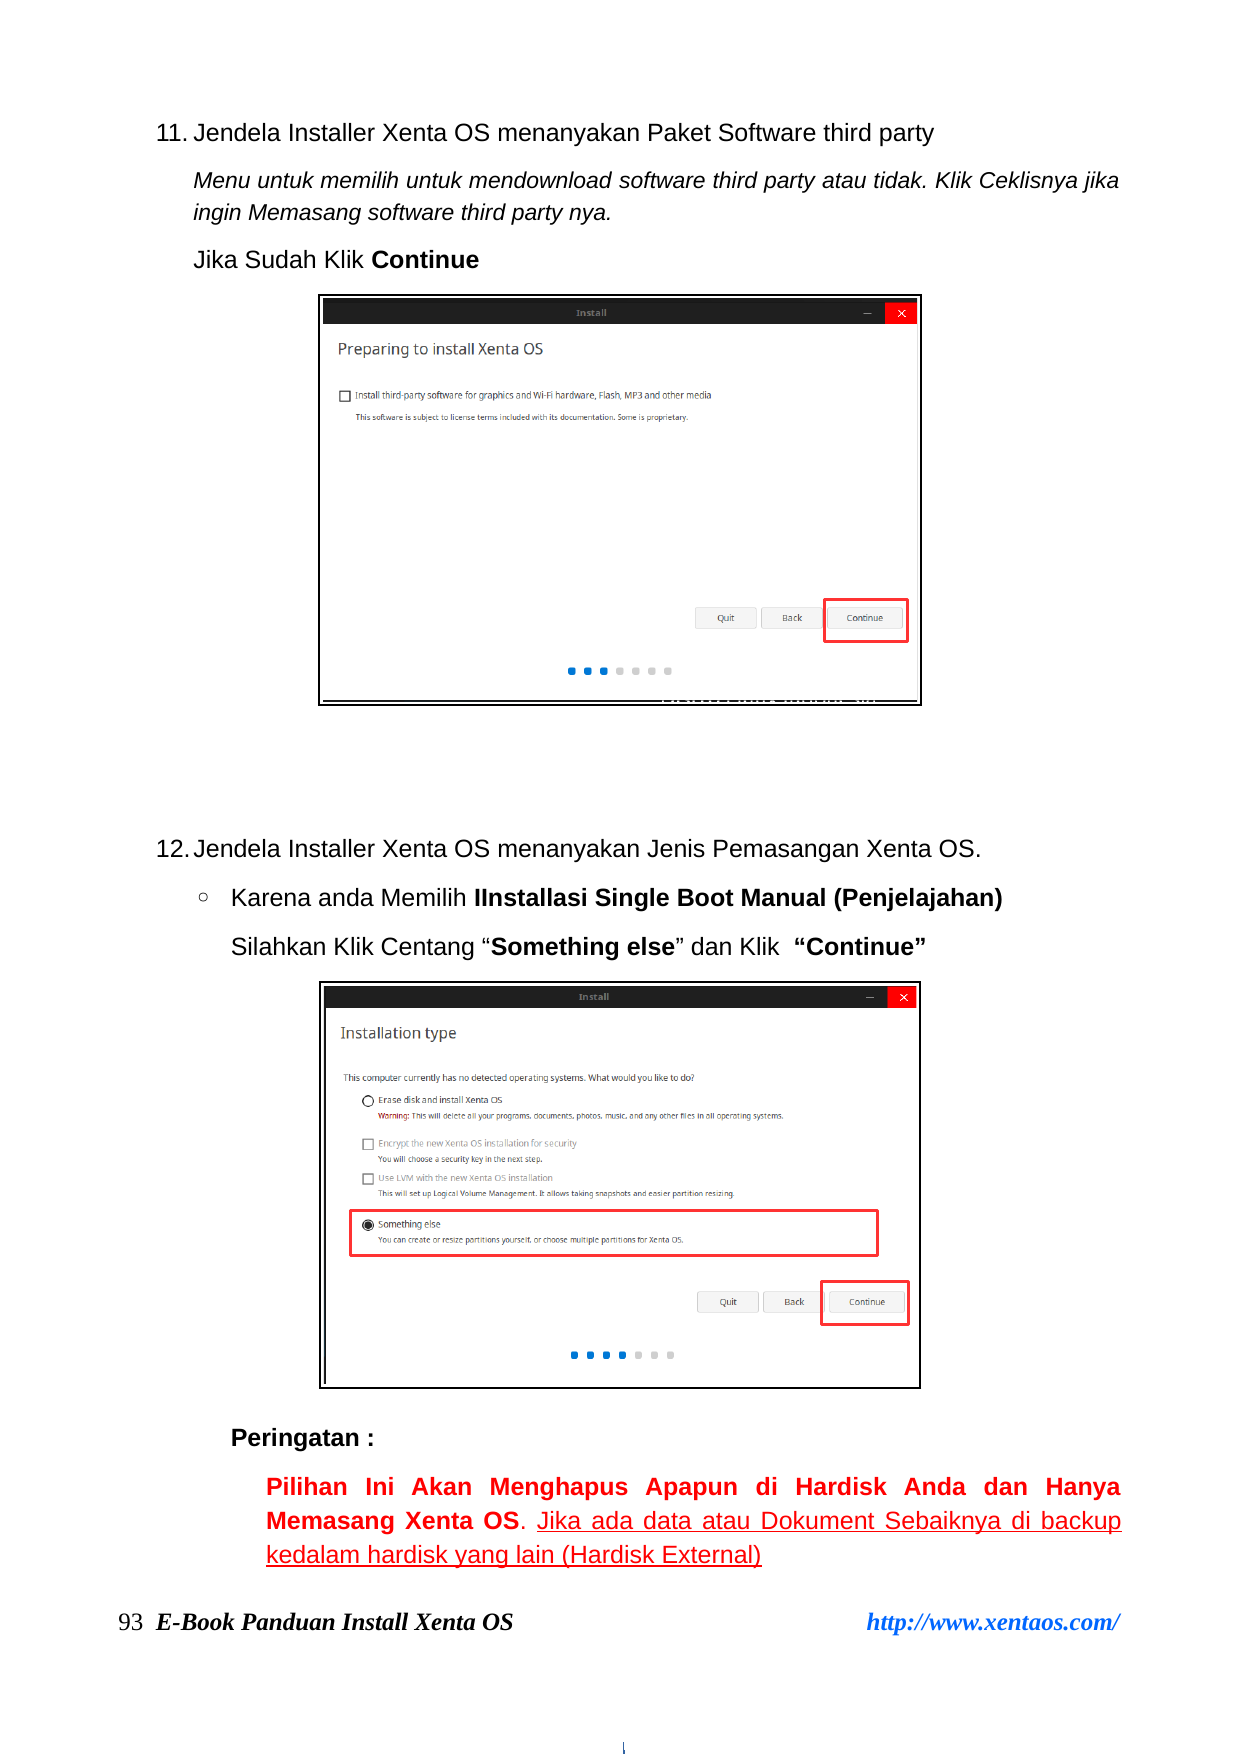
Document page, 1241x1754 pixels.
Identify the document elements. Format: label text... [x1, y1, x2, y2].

list Menu untuk memilih untuk mendownload software third party atau tidak. Klik Ceklisnya jika ingin Memasang software third party nya. [156, 167, 1122, 225]
list Karena anda Memilih IInstallasi Single Boot Manual (Penjelajahan) [193, 883, 1122, 912]
list Silahkan Klik Centang “Something else” dan Klik “Continue” [193, 932, 1122, 961]
list Jika Sudah Klik Continue [156, 245, 1122, 274]
list Peringatan : [193, 1422, 1122, 1451]
list Jendela Installer Xenta OS menanyakan Jenis Pemasangan Xenta OS. [156, 834, 1122, 862]
text Pilihan Ini Akan Menghapus Apapun di Hardisk Anda dan Hanya Memasang Xenta OS. Jika ada data atau Dokument Sebaiknya di backup kedalam hardisk yang lain (Hardisk External) [266, 1472, 1122, 1569]
list Jendela Installer Xenta OS menanyakan Paket Software third party [156, 118, 1122, 147]
picture [323, 298, 918, 702]
picture [323, 986, 917, 1384]
